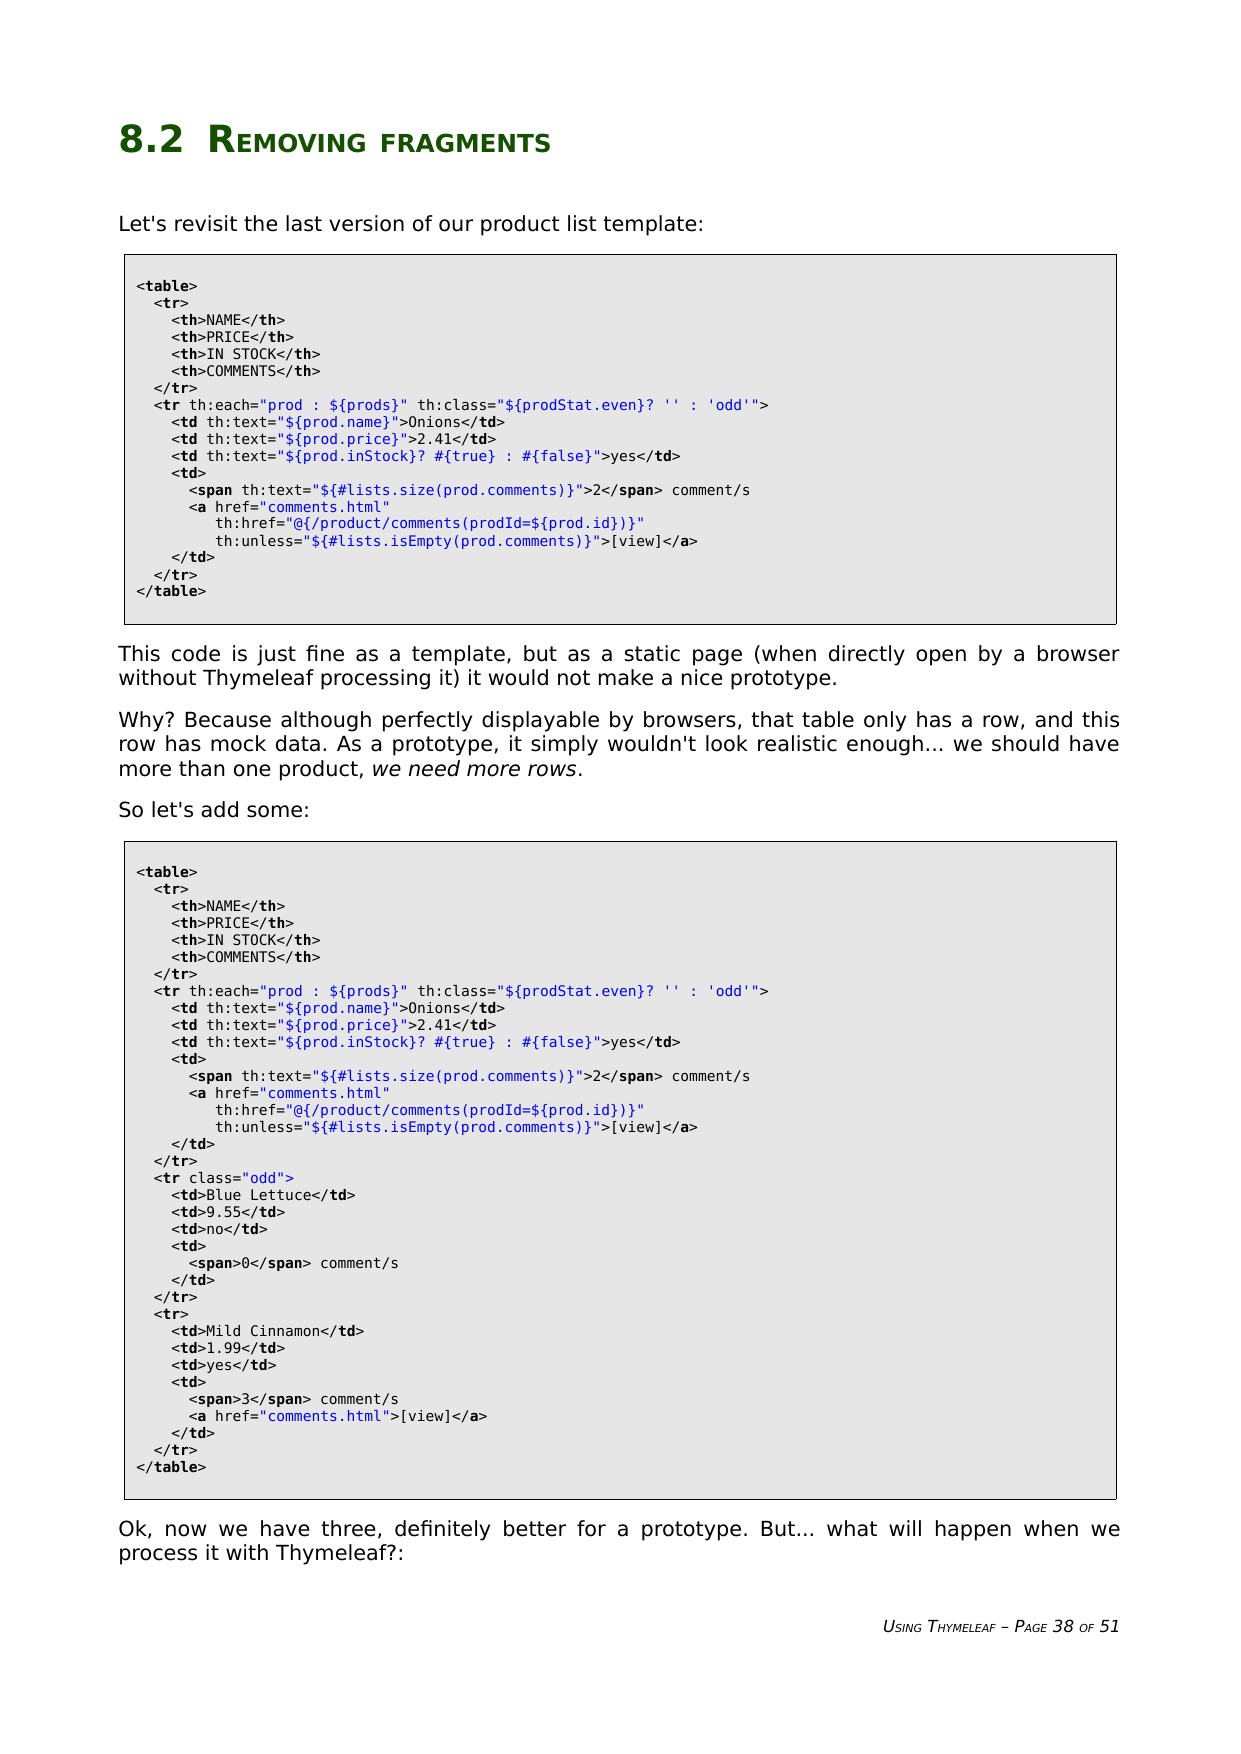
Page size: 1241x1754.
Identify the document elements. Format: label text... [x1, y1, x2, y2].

text Ok, now we have three, definitely better for a prototype. But... what will happen when we process it with Thymeleaf?: [118, 1517, 1122, 1566]
text This code is just fine as a template, but as a static page (when directly open by a browser without Thymeleaf processing it) it would not make a nice prototype. [118, 642, 1122, 690]
subtitle Removing fragments [118, 118, 1122, 162]
text Let's revisit the last version of our product list template: [118, 212, 1122, 236]
text So let's add some: [118, 798, 1122, 823]
text Why? Because although perfectly displayable by browsers, that table only has a row, and this row has mock data. As a prototype, it simply wouldn't look realistic enough... we should have more than one product, we need more rows. [118, 708, 1122, 781]
text <table> <tr> <th>NAME</th> <th>PRICE</th> <th>IN STOCK</th> <th>COMMENTS</th> </tr> <tr th:each="prod : ${prods}" th:class="${prodStat.even}? '' : 'odd'"> <td th:text="${prod.name}">Onions</td> <td th:text="${prod.price}">2.41</td> <td th:text="${prod.inStock}? #{true} : #{false}">yes</td> <td> <span th:text="${#lists.size(prod.comments)}">2</span> comment/s <a href="comments.html" th:href="@{/product/comments(prodId=${prod.id})}" th:unless="${#lists.isEmpty(prod.comments)}">[view]</a> </td> </tr> <tr class="odd"> <td>Blue Lettuce</td> <td>9.55</td> <td>no</td> <td> <span>0</span> comment/s </td> </tr> <tr> <td>Mild Cinnamon</td> <td>1.99</td> <td>yes</td> <td> <span>3</span> comment/s <a href="comments.html">[view]</a> </td> </tr> </table> [125, 842, 1116, 1499]
text <table> <tr> <th>NAME</th> <th>PRICE</th> <th>IN STOCK</th> <th>COMMENTS</th> </tr> <tr th:each="prod : ${prods}" th:class="${prodStat.even}? '' : 'odd'"> <td th:text="${prod.name}">Onions</td> <td th:text="${prod.price}">2.41</td> <td th:text="${prod.inStock}? #{true} : #{false}">yes</td> <td> <span th:text="${#lists.size(prod.comments)}">2</span> comment/s <a href="comments.html" th:href="@{/product/comments(prodId=${prod.id})}" th:unless="${#lists.isEmpty(prod.comments)}">[view]</a> </td> </tr> </table> [125, 255, 1116, 624]
